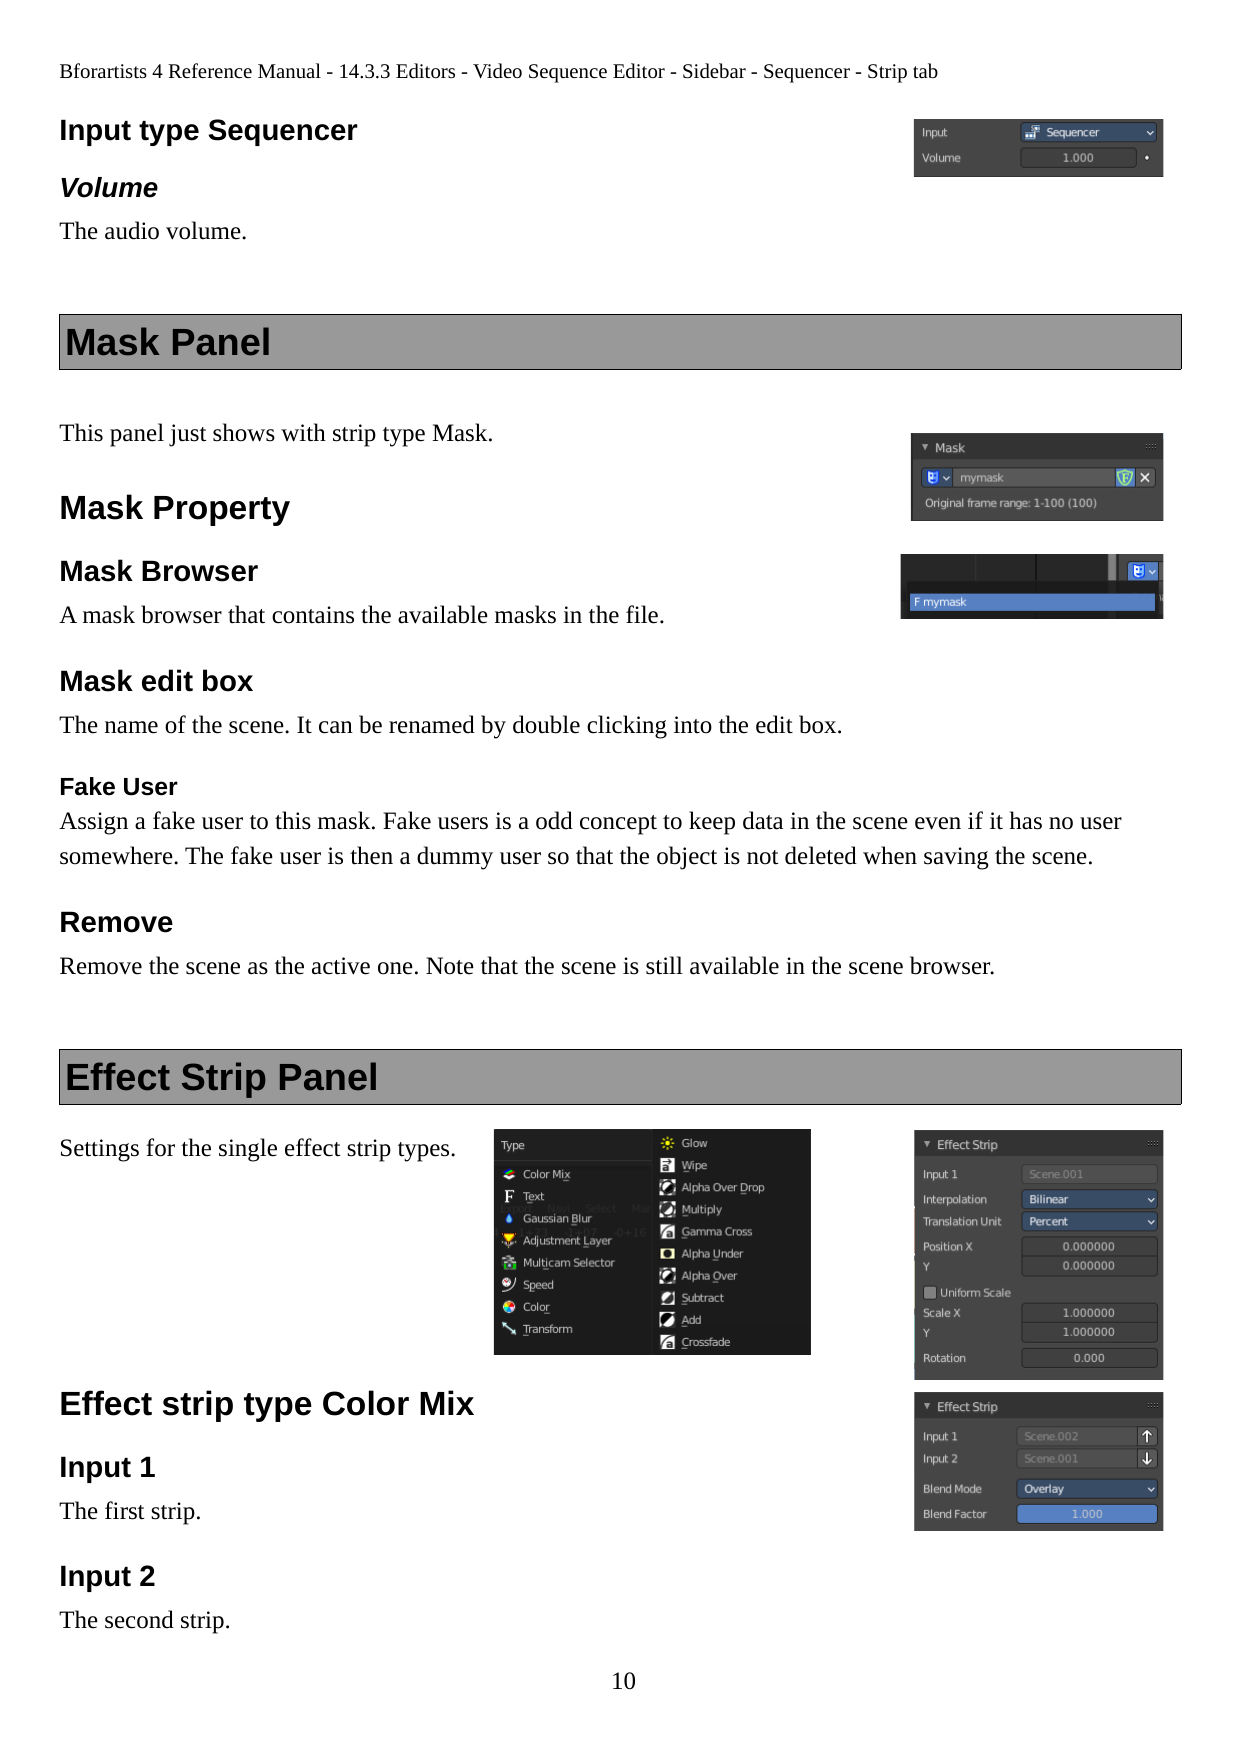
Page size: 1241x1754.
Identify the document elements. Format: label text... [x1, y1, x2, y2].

subtitle [1164, 554, 1181, 588]
text The audio volume. [59, 216, 1181, 244]
text [811, 1133, 914, 1162]
text [1164, 1496, 1181, 1524]
subtitle Remove [59, 904, 1181, 938]
subtitle Fake User [59, 772, 1181, 800]
table_header Effect Strip Panel [60, 1050, 1181, 1104]
picture [910, 433, 1164, 521]
picture [900, 554, 1164, 619]
subtitle Mask Property [59, 488, 1181, 527]
subtitle Input 2 [59, 1559, 1181, 1593]
subtitle Effect strip type Color Mix [59, 1384, 1181, 1422]
text A mask browser that contains the available masks in the file. [59, 600, 1181, 629]
picture [914, 1130, 1164, 1380]
text The name of the scene. It can be renamed by double clicking into the edit box. [59, 710, 1181, 739]
subtitle Volume [59, 171, 1181, 203]
text Assign a fake user to this mask. Fake users is a odd concept to keep data in the scene even if it has no user somewhere. The fake user is then a dummy user so that the object is not deleted when saving the scene. [59, 806, 1181, 869]
text The first strip. [59, 1496, 914, 1524]
text The second strip. [59, 1606, 1181, 1634]
table_header Mask Panel [60, 315, 1181, 369]
subtitle Input type Sequencer [59, 113, 1181, 146]
subtitle Mask Browser [59, 554, 900, 588]
subtitle [1164, 1449, 1181, 1483]
text Remove the scene as the active one. Note that the scene is still available in the scene browser. [59, 951, 1181, 979]
text This panel just shows with strip type Mask. [59, 418, 1181, 447]
subtitle Mask edit box [59, 664, 1181, 697]
picture [914, 1392, 1164, 1531]
text Settings for the single effect strip types. [59, 1133, 493, 1162]
picture [913, 119, 1164, 177]
subtitle Input 1 [59, 1449, 914, 1483]
picture [493, 1129, 811, 1355]
